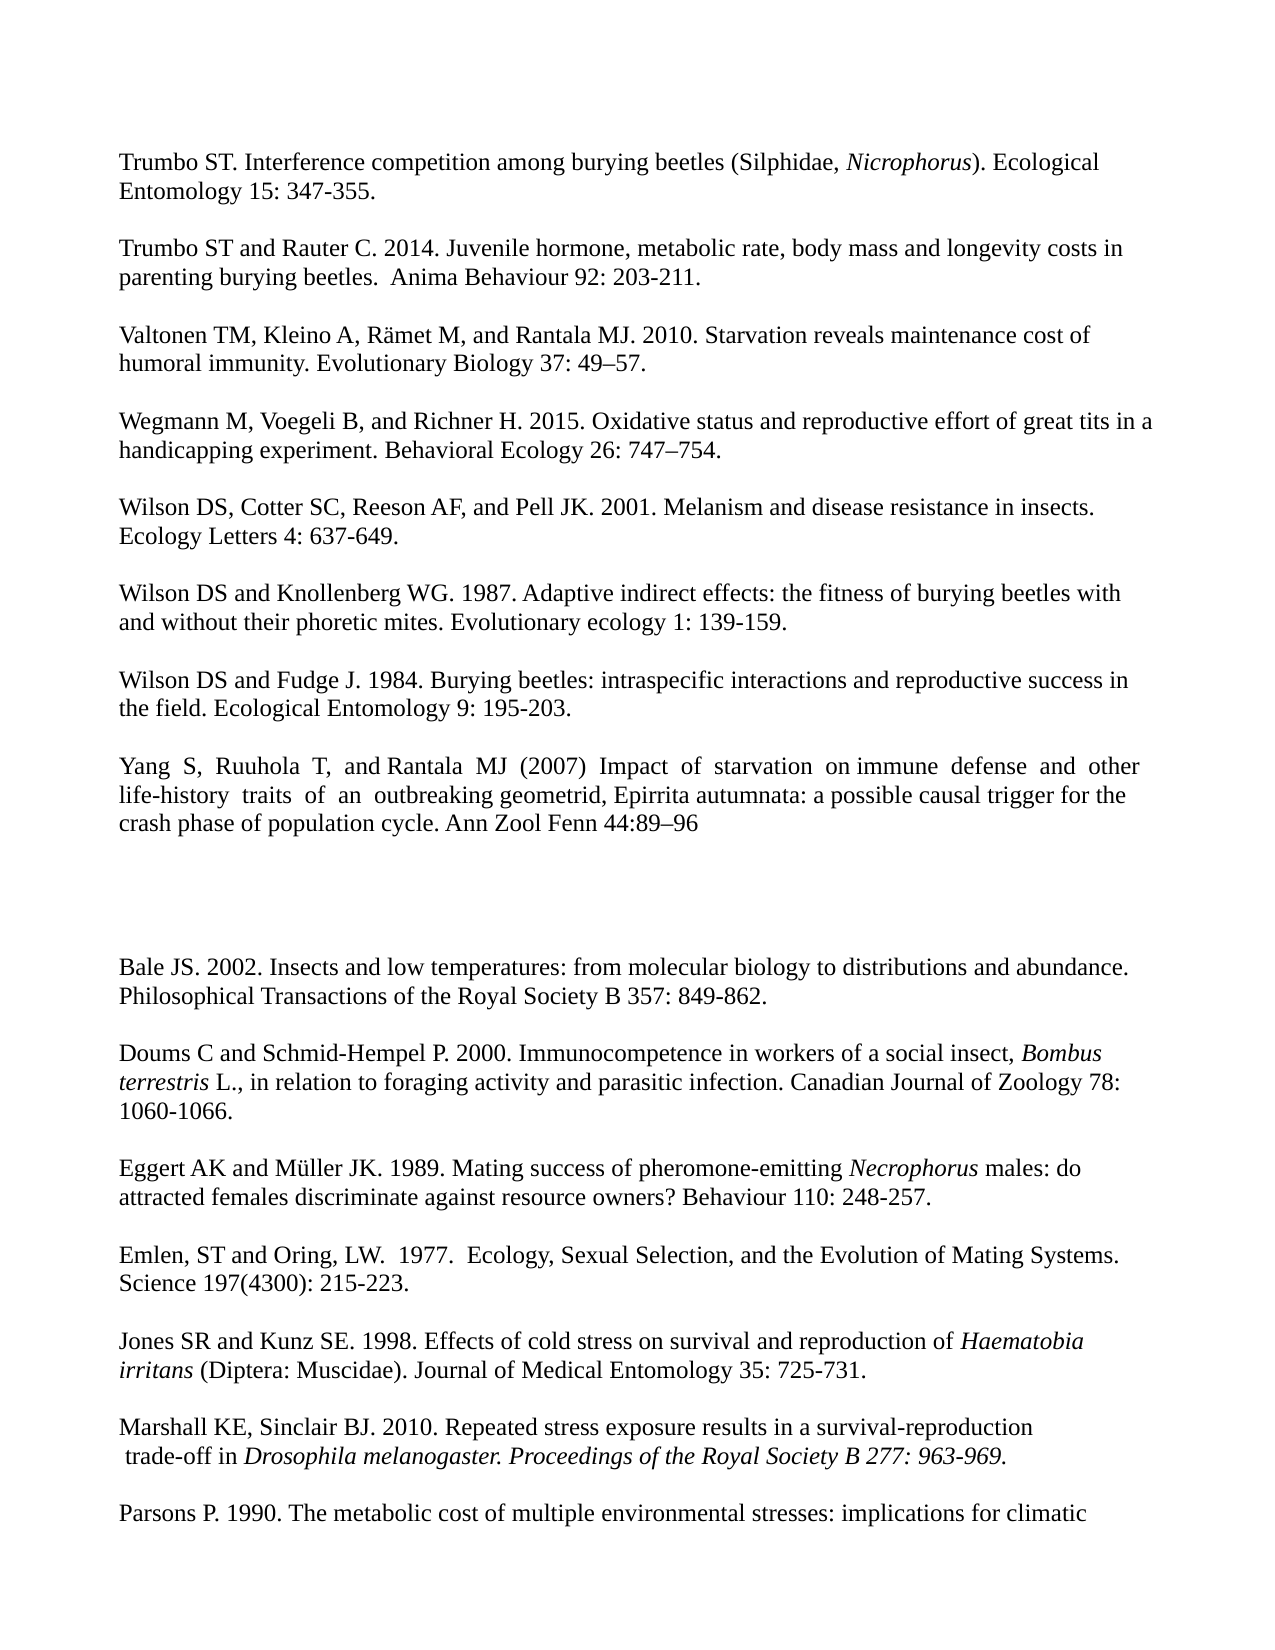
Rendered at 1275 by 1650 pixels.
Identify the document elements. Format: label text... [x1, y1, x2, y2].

text Wegmann M, Voegeli B, and Richner H. 2015. Oxidative status and reproductive effort of great tits in a handicapping experiment. Behavioral Ecology 26: 747–754. [118, 406, 1156, 463]
text Valtonen TM, Kleino A, Rämet M, and Rantala MJ. 2010. Starvation reveals maintenance cost of humoral immunity. Evolutionary Biology 37: 49–57. [118, 320, 1156, 377]
text Parsons P. 1990. The metabolic cost of multiple environmental stresses: implications for climatic [118, 1498, 1156, 1527]
text Jones SR and Kunz SE. 1998. Effects of cold stress on survival and reproduction of Haematobia irritans (Diptera: Muscidae). Journal of Medical Entomology 35: 725-731. [118, 1326, 1156, 1383]
text Yang S, Ruuhola T, and Rantala MJ (2007) Impact of starvation on immune defense and other life-history traits of an outbreaking geometrid, Epirrita autumnata: a possible causal trigger for the crash phase of population cycle. Ann Zool Fenn 44:89–96 [118, 751, 1156, 837]
text Emlen, ST and Oring, LW. 1977. Ecology, Sexual Selection, and the Evolution of Mating Systems. Science 197(4300): 215-223. [118, 1240, 1156, 1297]
text Marshall KE, Sinclair BJ. 2010. Repeated stress exposure results in a survival-reproduction [118, 1412, 1156, 1441]
text trade-off in Drosophila melanogaster. Proceedings of the Royal Society B 277: 963-969. [118, 1441, 1156, 1470]
text Doums C and Schmid-Hempel P. 2000. Immunocompetence in workers of a social insect, Bombus terrestris L., in relation to foraging activity and parasitic infection. Canadian Journal of Zoology 78: 1060-1066. [118, 1038, 1156, 1125]
text Bale JS. 2002. Insects and low temperatures: from molecular biology to distributions and abundance. Philosophical Transactions of the Royal Society B 357: 849-862. [118, 952, 1156, 1010]
text Wilson DS, Cotter SC, Reeson AF, and Pell JK. 2001. Melanism and disease resistance in insects. Ecology Letters 4: 637-649. [118, 492, 1156, 550]
text Wilson DS and Fudge J. 1984. Burying beetles: intraspecific interactions and reproductive success in the field. Ecological Entomology 9: 195-203. [118, 665, 1156, 722]
text Eggert AK and Müller JK. 1989. Mating success of pheromone-emitting Necrophorus males: do attracted females discriminate against resource owners? Behaviour 110: 248-257. [118, 1153, 1156, 1211]
text Trumbo ST and Rauter C. 2014. Juvenile hormone, metabolic rate, body mass and longevity costs in parenting burying beetles. Anima Behaviour 92: 203-211. [118, 233, 1156, 291]
text Trumbo ST. Interference competition among burying beetles (Silphidae, Nicrophorus). Ecological Entomology 15: 347-355. [118, 147, 1156, 205]
text Wilson DS and Knollenberg WG. 1987. Adaptive indirect effects: the fitness of burying beetles with and without their phoretic mites. Evolutionary ecology 1: 139-159. [118, 578, 1156, 636]
